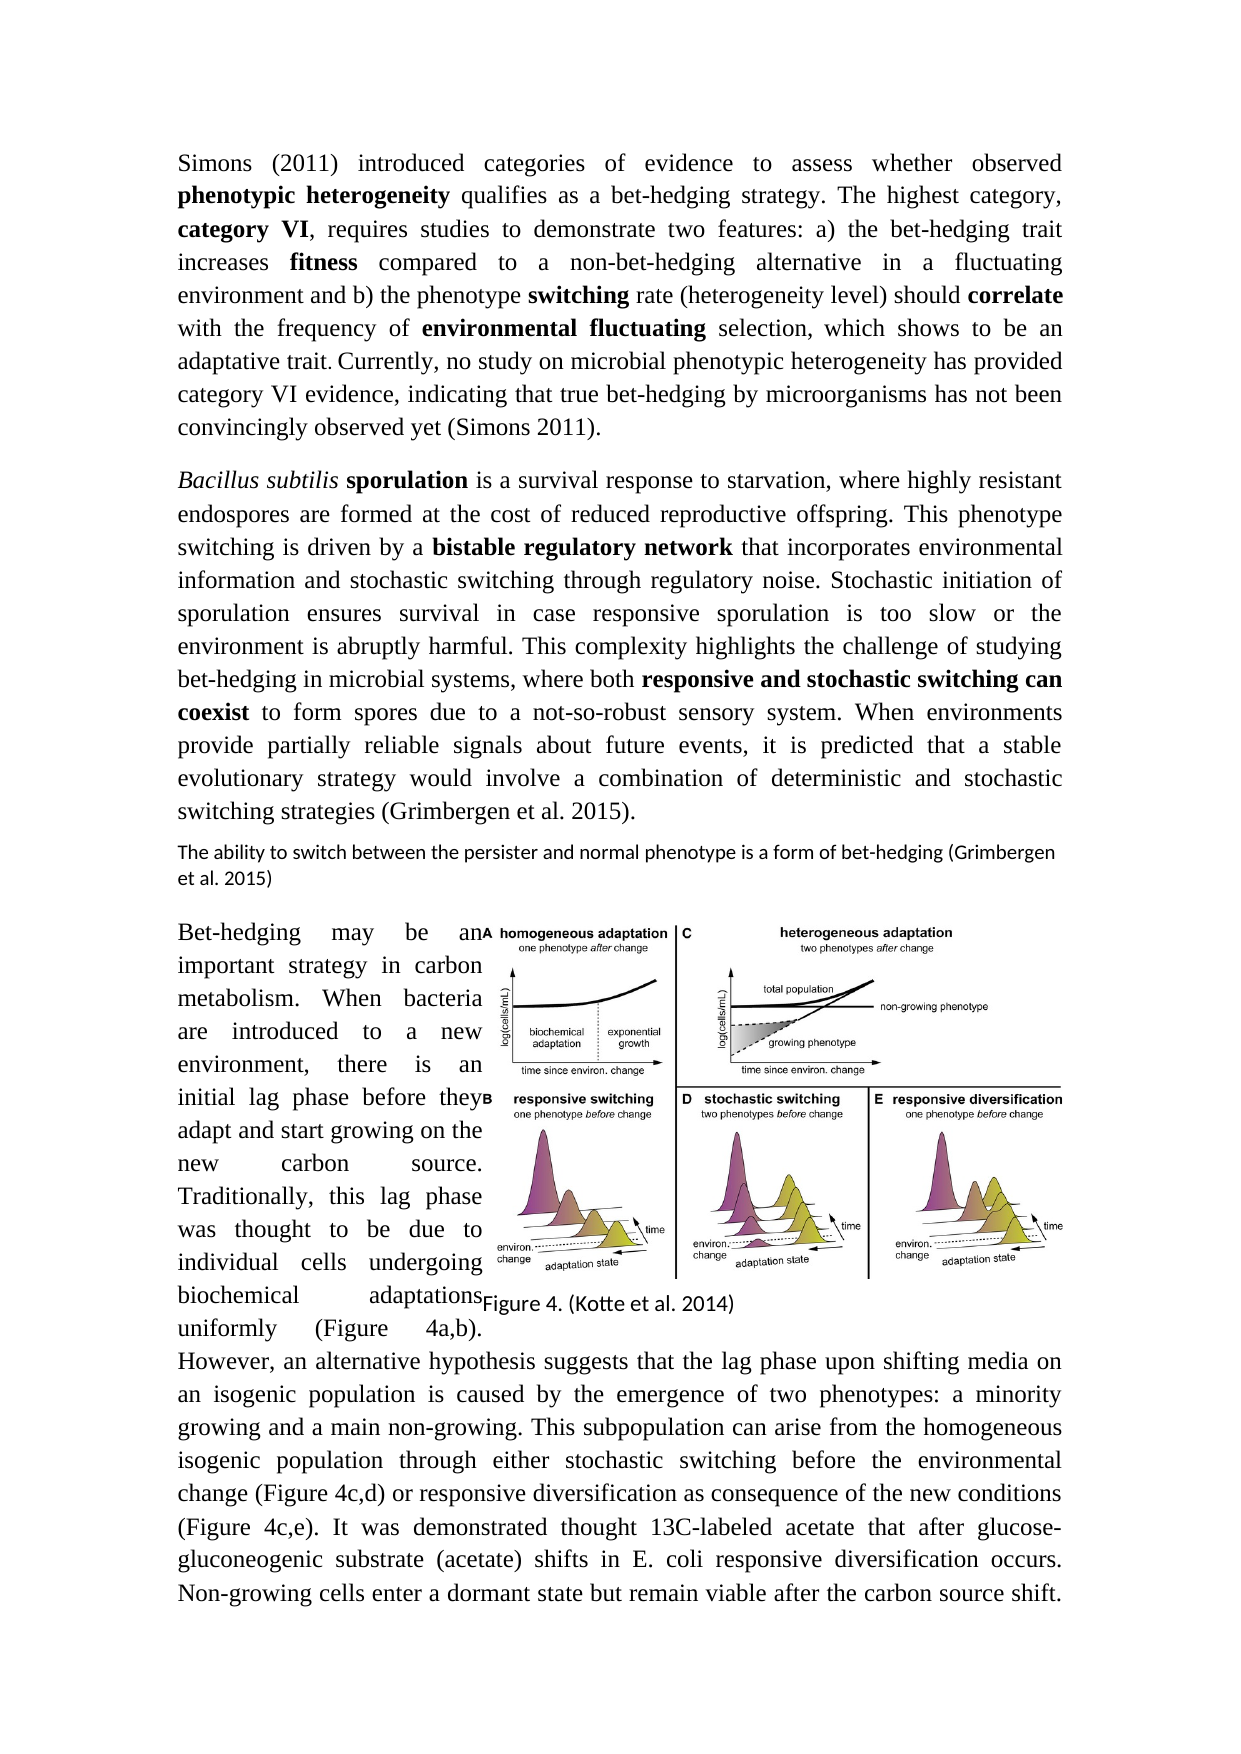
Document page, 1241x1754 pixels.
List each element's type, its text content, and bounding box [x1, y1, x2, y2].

text The ability to switch between the persister and normal phenotype is a form of bet-hedging (Grimbergen et al. 2015) [177, 839, 1063, 890]
text Bacillus subtilis sporulation is a survival response to starvation, where highly resistant endospores are formed at the cost of reduced reproductive offspring. This phenotype switching is driven by a bistable regulatory network that incorporates environmental information and stochastic switching through regulatory noise. Stochastic initiation of sporulation ensures survival in case responsive sporulation is too slow or the environment is abruptly harmful. This complexity highlights the challenge of studying bet-hedging in microbial systems, where both responsive and stochastic switching can coexist to form spores due to a not-so-robust sensory system. When environments provide partially reliable signals about future events, it is predicted that a stable evolutionary strategy would involve a combination of deterministic and stochastic switching strategies (Grimbergen et al. 2015). [177, 466, 1063, 824]
text Bet-hedging may be an important strategy in carbon metabolism. When bacteria are introduced to a new environment, there is an initial lag phase before they adapt and start growing on the new carbon source. Traditionally, this lag phase was thought to be due to individual cells undergoing biochemical adaptations uniformly (Figure 4a,b). However, an alternative hypothesis suggests that the lag phase upon shifting media on an isogenic population is caused by the emergence of two phenotypes: a minority growing and a main non-growing. This subpopulation can arise from the homogeneous isogenic population through either stochastic switching before the environmental change (Figure 4c,d) or responsive diversification as consequence of the new conditions (Figure 4c,e). It was demonstrated thought 13C-labeled acetate that after glucose-gluconeogenic substrate (acetate) shifts in E. coli responsive diversification occurs. Non-growing cells enter a dormant state but remain viable after the carbon source shift. [177, 917, 1063, 1606]
text Simons (2011) introduced categories of evidence to assess whether observed phenotypic heterogeneity qualifies as a bet-hedging strategy. The highest category, category VI, requires studies to demonstrate two features: a) the bet-hedging trait increases fitness compared to a non-bet-hedging alternative in a fluctuating environment and b) the phenotype switching rate (heterogeneity level) should correlate with the frequency of environmental fluctuating selection, which shows to be an adaptative trait. Currently, no study on microbial phenotypic heterogeneity has provided category VI evidence, indicating that true bet-hedging by microorganisms has not been convincingly observed yet (Simons 2011). [177, 148, 1063, 441]
